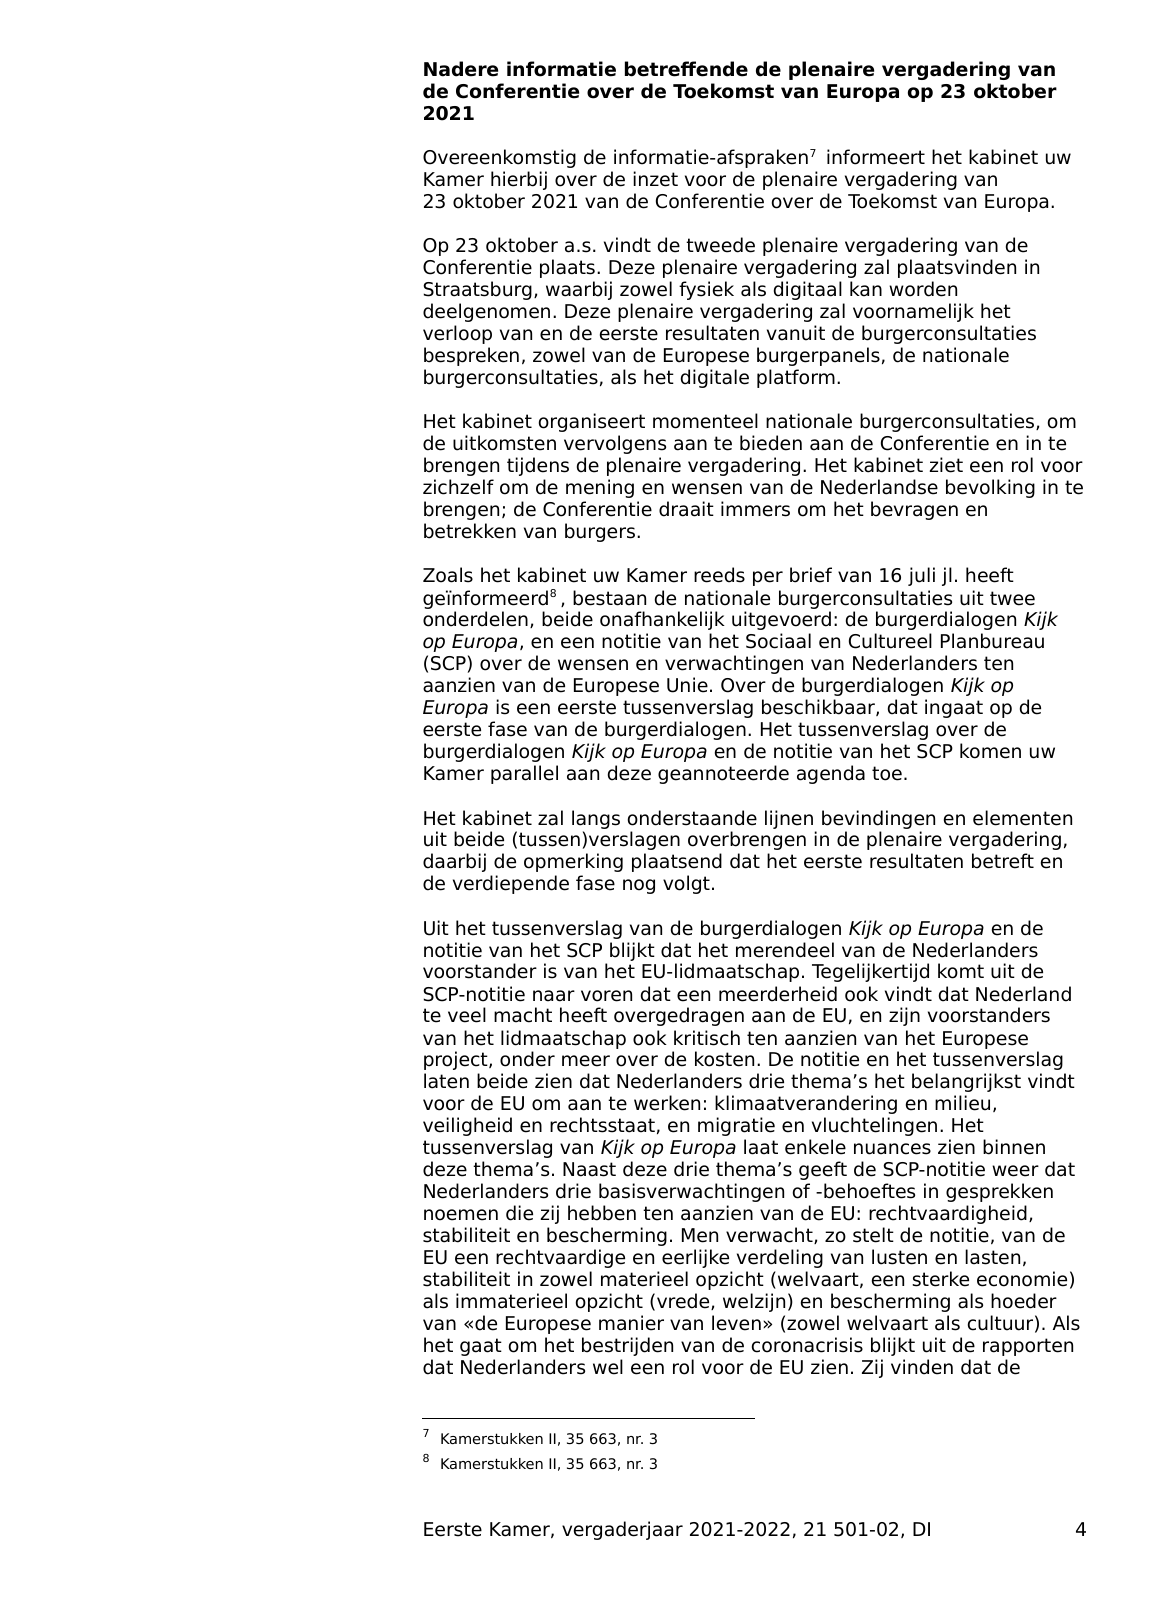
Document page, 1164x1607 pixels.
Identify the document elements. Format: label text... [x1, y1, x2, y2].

text Het kabinet organiseert momenteel nationale burgerconsultaties, om de uitkomsten vervolgens aan te bieden aan de Conferentie en in te brengen tijdens de plenaire vergadering. Het kabinet ziet een rol voor zichzelf om de mening en wensen van de Nederlandse bevolking in te brengen; de Conferentie draait immers om het bevragen en betrekken van burgers. [422, 411, 1087, 543]
subtitle Nadere informatie betreffende de plenaire vergadering van de Conferentie over de Toekomst van Europa op 23 oktober 2021 [422, 59, 1087, 125]
text Op 23 oktober a.s. vindt de tweede plenaire vergadering van de Conferentie plaats. Deze plenaire vergadering zal plaatsvinden in Straatsburg, waarbij zowel fysiek als digitaal kan worden deelgenomen. Deze plenaire vergadering zal voornamelijk het verloop van en de eerste resultaten vanuit de burgerconsultaties bespreken, zowel van de Europese burgerpanels, de nationale burgerconsultaties, als het digitale platform. [422, 235, 1087, 389]
text Kamerstukken II, 35 663, nr. 3 [422, 1427, 1087, 1449]
text Overeenkomstig de informatie-afspraken informeert het kabinet uw Kamer hierbij over de inzet voor de plenaire vergadering van 23 oktober 2021 van de Conferentie over de Toekomst van Europa. [422, 147, 1087, 213]
text Het kabinet zal langs onderstaande lijnen bevindingen en elementen uit beide (tussen)verslagen overbrengen in de plenaire vergadering, daarbij de opmerking plaatsend dat het eerste resultaten betreft en de verdiepende fase nog volgt. [422, 807, 1087, 895]
text Zoals het kabinet uw Kamer reeds per brief van 16 juli jl. heeft geïnformeerd, bestaan de nationale burgerconsultaties uit twee onderdelen, beide onafhankelijk uitgevoerd: de burgerdialogen Kijk op Europa, en een notitie van het Sociaal en Cultureel Planbureau (SCP) over de wensen en verwachtingen van Nederlanders ten aanzien van de Europese Unie. Over de burgerdialogen Kijk op Europa is een eerste tussenverslag beschikbaar, dat ingaat op de eerste fase van de burgerdialogen. Het tussenverslag over de burgerdialogen Kijk op Europa en de notitie van het SCP komen uw Kamer parallel aan deze geannoteerde agenda toe. [422, 565, 1087, 785]
text Uit het tussenverslag van de burgerdialogen Kijk op Europa en de notitie van het SCP blijkt dat het merendeel van de Nederlanders voorstander is van het EU-lidmaatschap. Tegelijkertijd komt uit de SCP-notitie naar voren dat een meerderheid ook vindt dat Nederland te veel macht heeft overgedragen aan de EU, en zijn voorstanders van het lidmaatschap ook kritisch ten aanzien van het Europese project, onder meer over de kosten. De notitie en het tussenverslag laten beide zien dat Nederlanders drie thema’s het belangrijkst vindt voor de EU om aan te werken: klimaatverandering en milieu, veiligheid en rechtsstaat, en migratie en vluchtelingen. Het tussenverslag van Kijk op Europa laat enkele nuances zien binnen deze thema’s. Naast deze drie thema’s geeft de SCP-notitie weer dat Nederlanders drie basisverwachtingen of -behoeftes in gesprekken noemen die zij hebben ten aanzien van de EU: rechtvaardigheid, stabiliteit en bescherming. Men verwacht, zo stelt de notitie, van de EU een rechtvaardige en eerlijke verdeling van lusten en lasten, stabiliteit in zowel materieel opzicht (welvaart, een sterke economie) als immaterieel opzicht (vrede, welzijn) en bescherming als hoeder van «de Europese manier van leven» (zowel welvaart als cultuur). Als het gaat om het bestrijden van de coronacrisis blijkt uit de rapporten dat Nederlanders wel een rol voor de EU zien. Zij vinden dat de [422, 917, 1087, 1379]
text Kamerstukken II, 35 663, nr. 3 [422, 1452, 1087, 1474]
